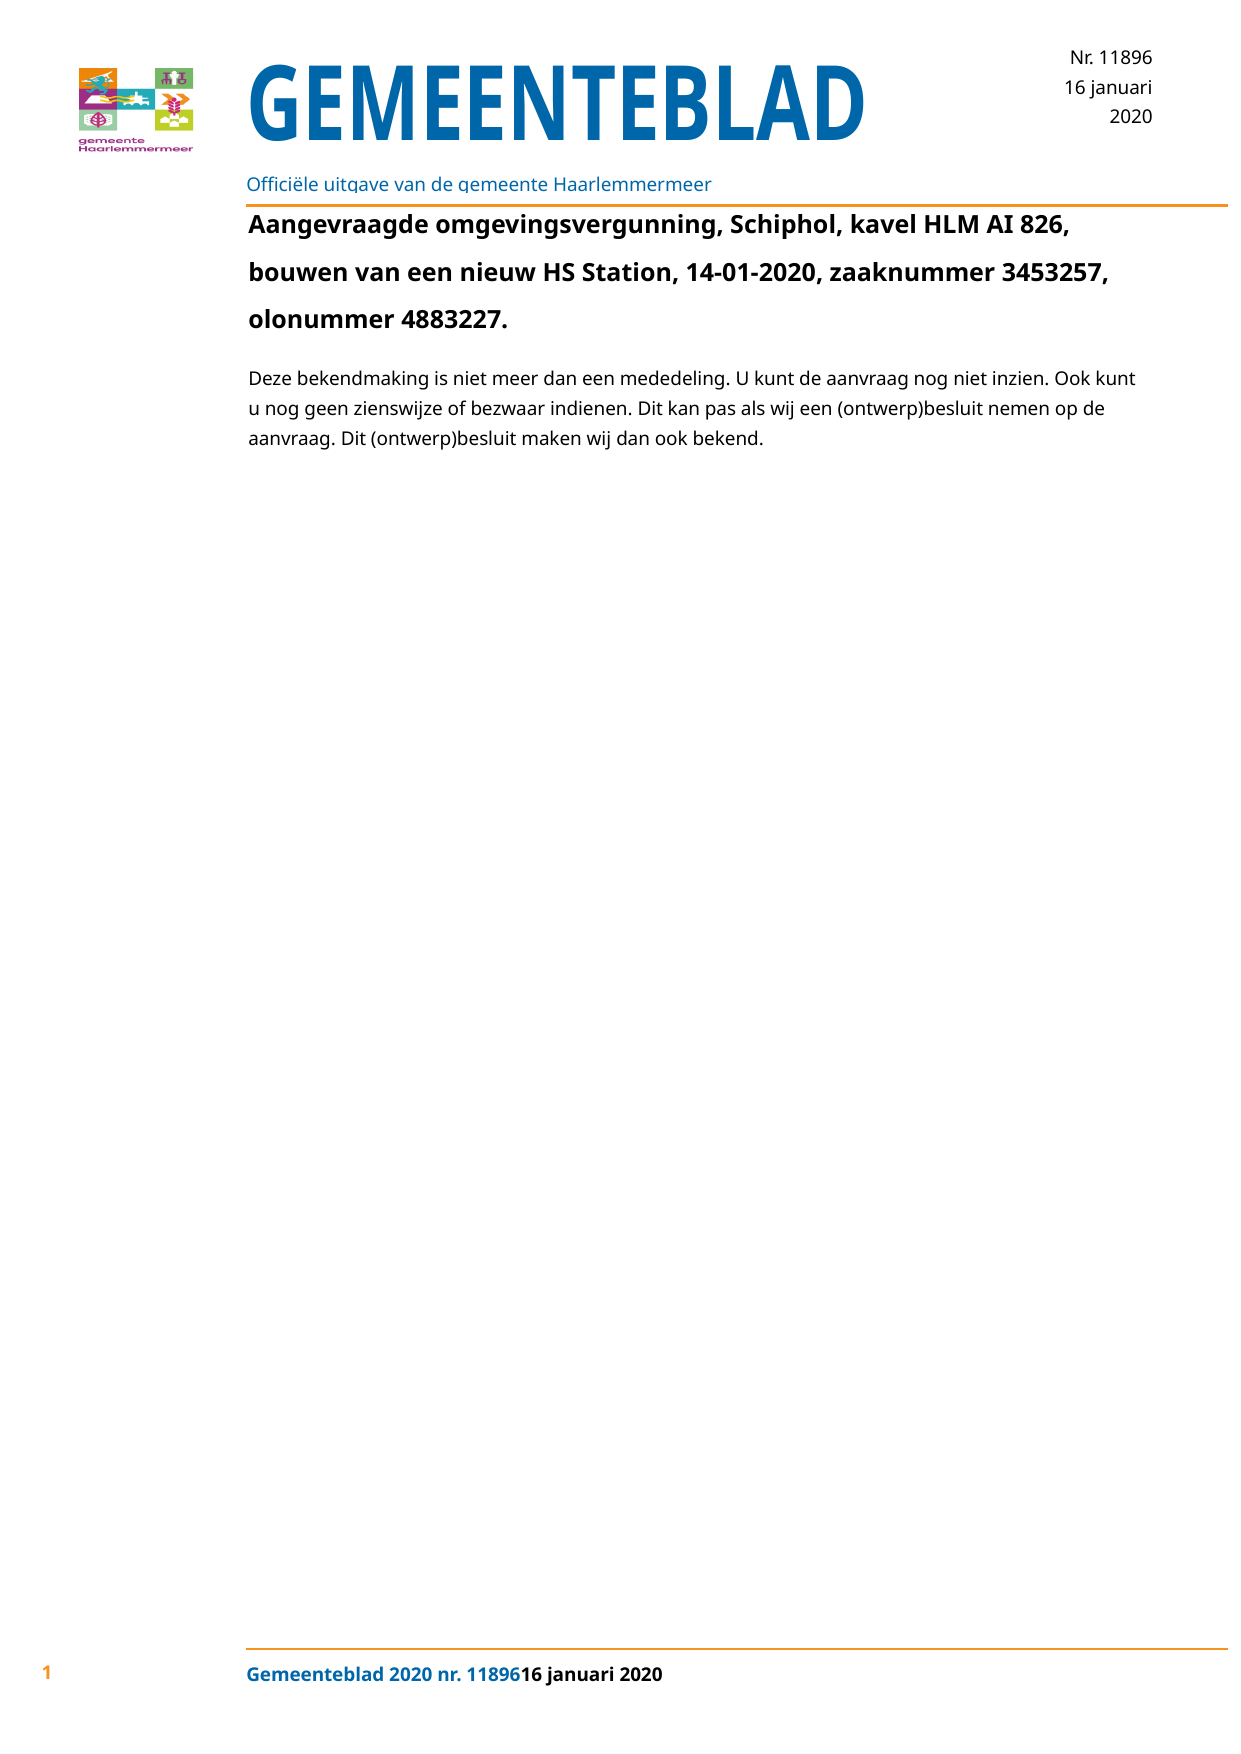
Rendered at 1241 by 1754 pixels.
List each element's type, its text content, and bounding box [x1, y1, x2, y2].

text Aangevraagde omgevingsvergunning, Schiphol, kavel HLM AI 826, bouwen van een nieuw HS Station, 14-01-2020, zaaknummer 3453257, olonummer 4883227. [248, 207, 1152, 336]
text Deze bekendmaking is niet meer dan een mededeling. U kunt de aanvraag nog niet inzien. Ook kunt u nog geen zienswijze of bezwaar indienen. Dit kan pas als wij een (ontwerp)besluit nemen op de aanvraag. Dit (ontwerp)besluit maken wij dan ook bekend. [248, 366, 1152, 450]
picture [41, 47, 231, 172]
